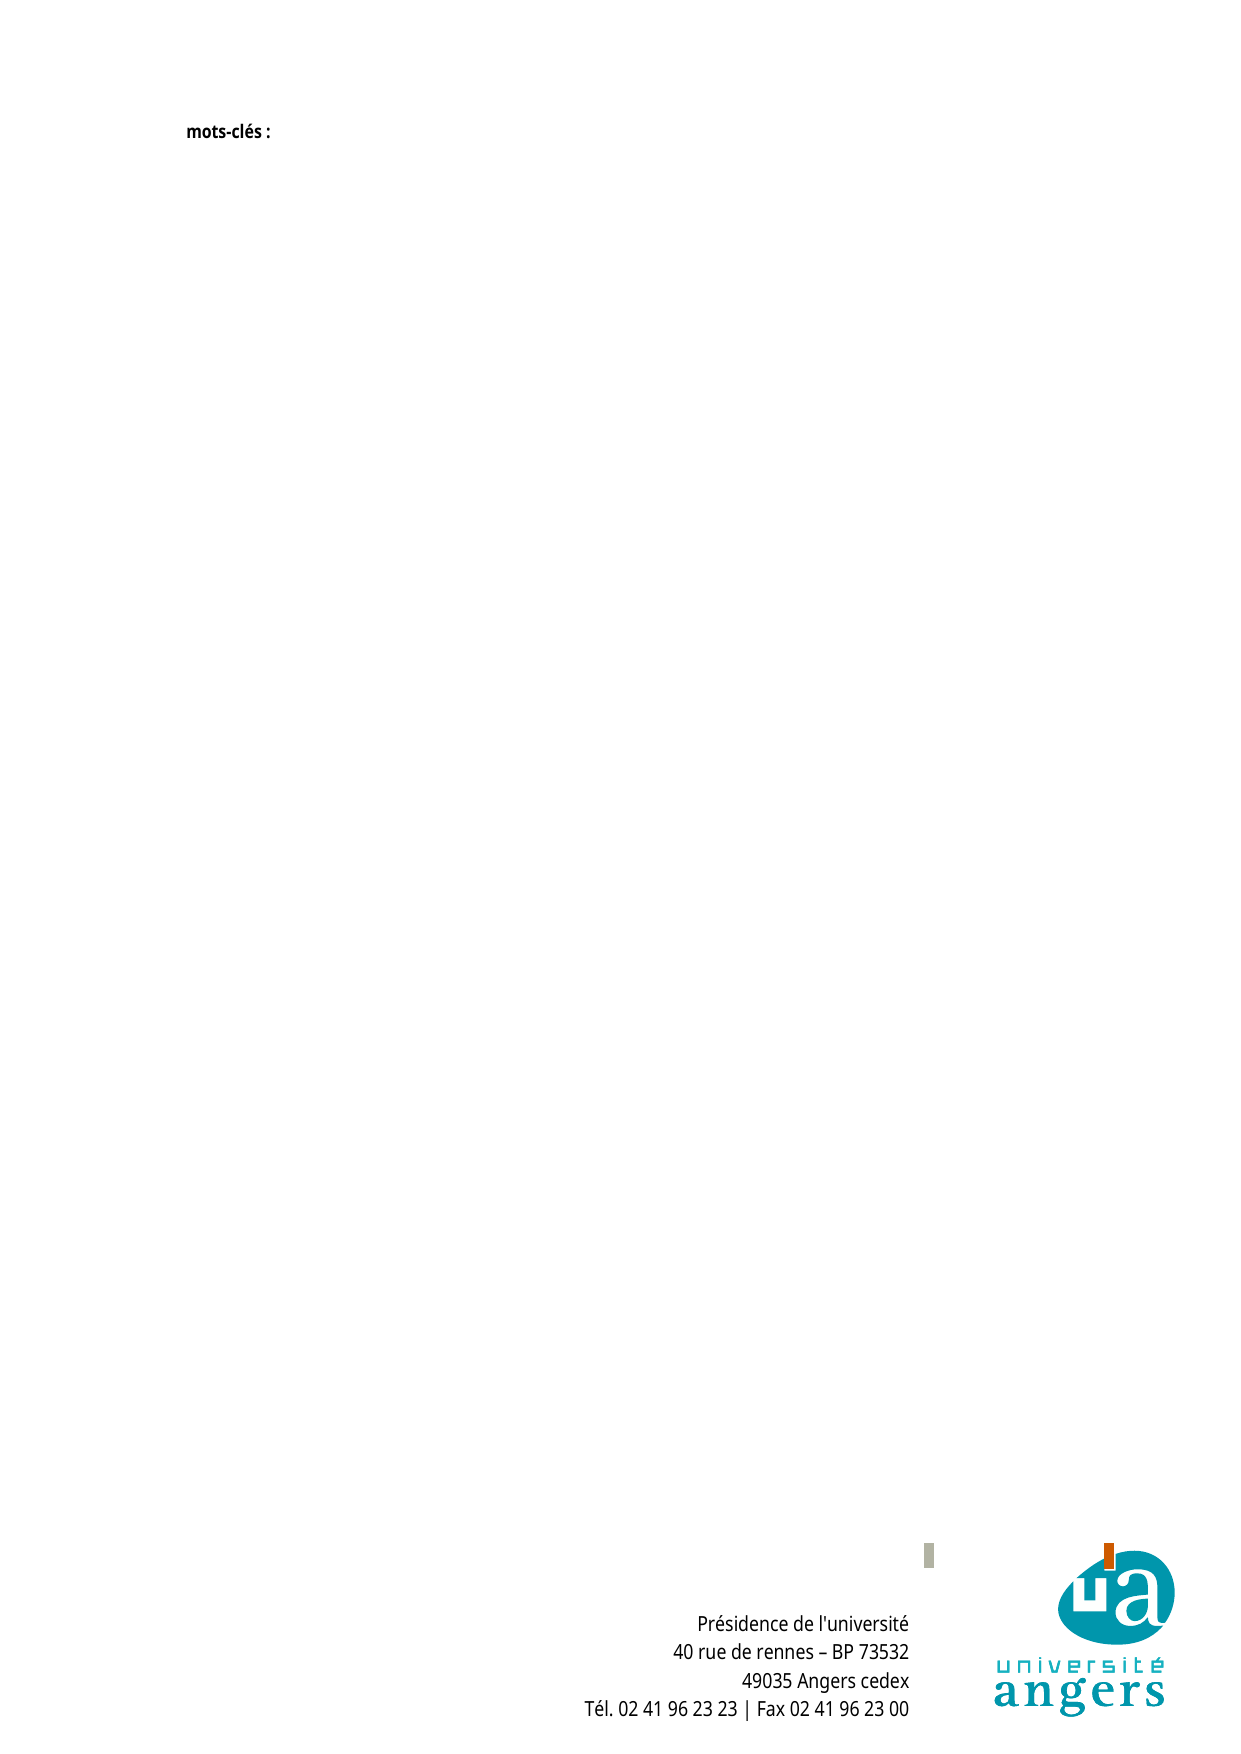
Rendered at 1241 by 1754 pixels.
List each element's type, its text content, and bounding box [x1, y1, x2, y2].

table_header [122, 118, 175, 234]
table_header mots-clés : [175, 118, 1105, 234]
